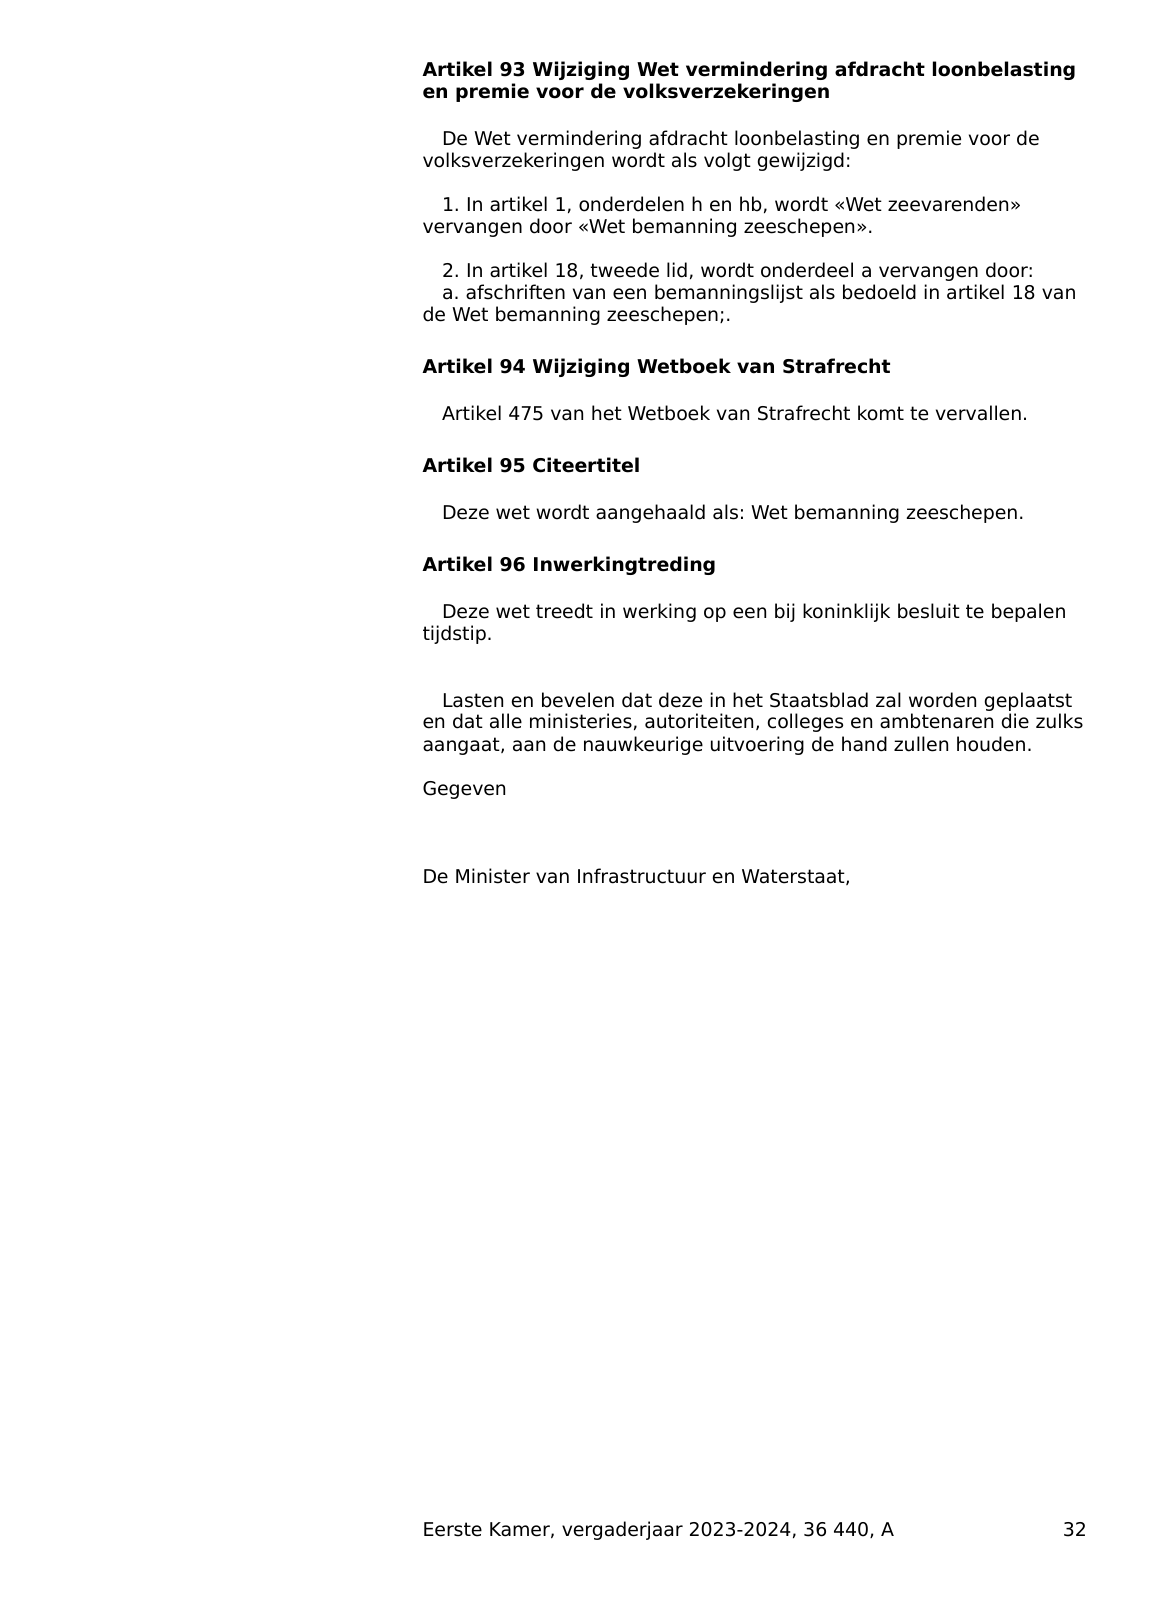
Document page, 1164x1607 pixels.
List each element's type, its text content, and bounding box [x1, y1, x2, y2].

text Deze wet treedt in werking op een bij koninklijk besluit te bepalen tijdstip. [422, 601, 1087, 645]
text De Minister van Infrastructuur en Waterstaat, [422, 866, 1087, 888]
text a. afschriften van een bemanningslijst als bedoeld in artikel 18 van de Wet bemanning zeeschepen;. [422, 282, 1087, 326]
text 2. In artikel 18, tweede lid, wordt onderdeel a vervangen door: [422, 260, 1087, 282]
text Deze wet wordt aangehaald als: Wet bemanning zeeschepen. [422, 502, 1087, 524]
text De Wet vermindering afdracht loonbelasting en premie voor de volksverzekeringen wordt als volgt gewijzigd: [422, 128, 1087, 172]
subtitle Artikel 93 Wijziging Wet vermindering afdracht loonbelasting en premie voor de volksverzekeringen [422, 59, 1087, 103]
text Lasten en bevelen dat deze in het Staatsblad zal worden geplaatst en dat alle ministeries, autoriteiten, colleges en ambtenaren die zulks aangaat, aan de nauwkeurige uitvoering de hand zullen houden. [422, 689, 1087, 755]
subtitle Artikel 95 Citeertitel [422, 455, 1087, 477]
subtitle Artikel 94 Wijziging Wetboek van Strafrecht [422, 356, 1087, 378]
subtitle Artikel 96 Inwerkingtreding [422, 554, 1087, 576]
text Gegeven [422, 778, 1087, 799]
text Artikel 475 van het Wetboek van Strafrecht komt te vervallen. [422, 403, 1087, 425]
text 1. In artikel 1, onderdelen h en hb, wordt «Wet zeevarenden» vervangen door «Wet bemanning zeeschepen». [422, 194, 1087, 238]
